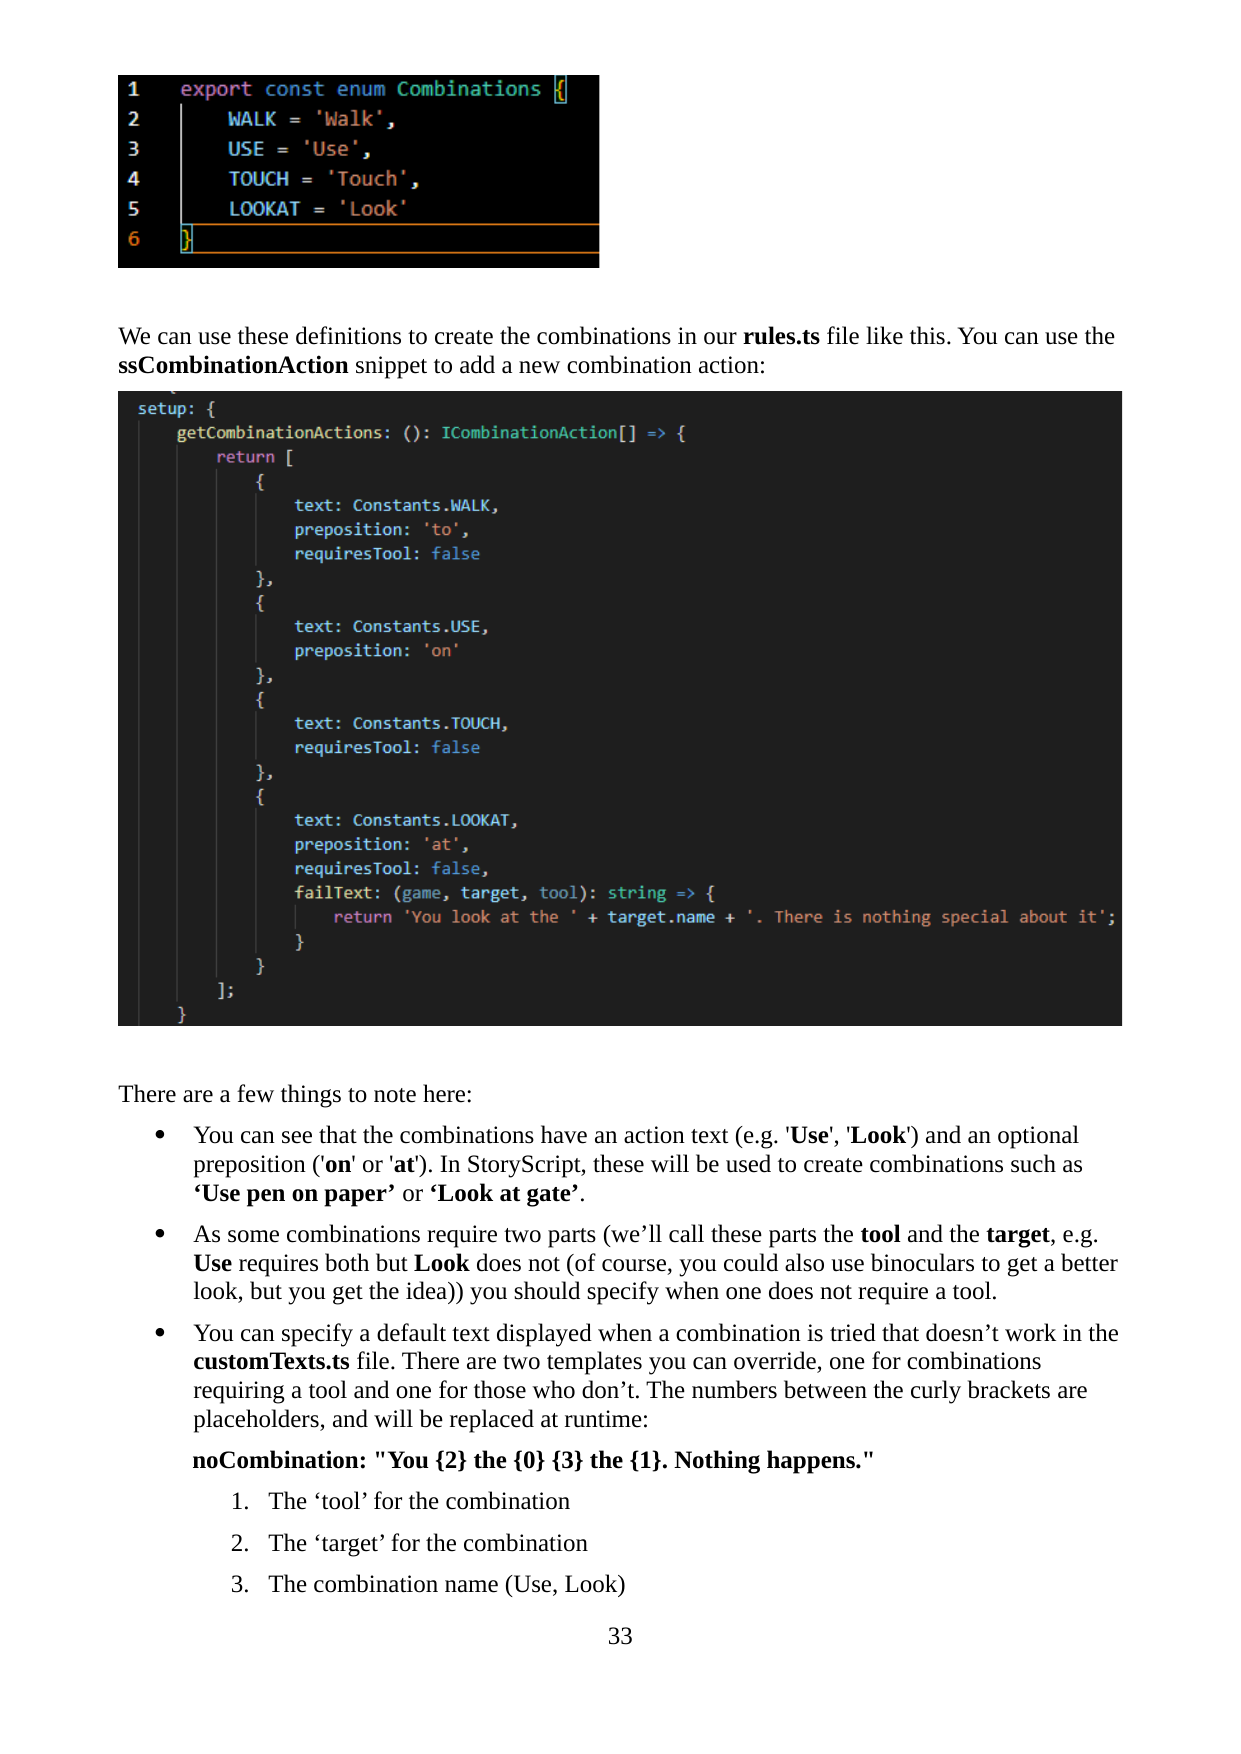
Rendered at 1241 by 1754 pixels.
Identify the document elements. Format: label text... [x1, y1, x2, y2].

list As some combinations require two parts (we’ll call these parts the tool and the target, e.g. Use requires both but Look does not (of course, you could also use binoculars to get a better look, but you get the idea)) you should specify when one does not require a tool. [156, 1219, 1122, 1305]
text We can use these definitions to create the combinations in our rules.ts file like this. You can use the ssCombinationAction snippet to add a new combination action: [118, 321, 1122, 378]
list You can specify a default text displayed when a combination is tried that doesn’t work in the customTexts.ts file. There are two templates you can override, one for combinations requiring a tool and one for those who don’t. The numbers between the curly brackets are placeholders, and will be replaced at runtime: [156, 1318, 1122, 1433]
list The combination name (Use, Look) [231, 1569, 1122, 1598]
text There are a few things to note here: [118, 1079, 1122, 1108]
list The ‘target’ for the combination [231, 1528, 1122, 1556]
text noCombination: "You {2} the {0} {3} the {1}. Nothing happens." [192, 1445, 1122, 1474]
list The ‘tool’ for the combination [231, 1486, 1122, 1515]
list You can see that the combinations have an action text (e.g. 'Use', 'Look') and an optional preposition ('on' or 'at'). In StoryScript, these will be used to create combinations such as ‘Use pen on paper’ or ‘Look at gate’. [156, 1120, 1122, 1206]
